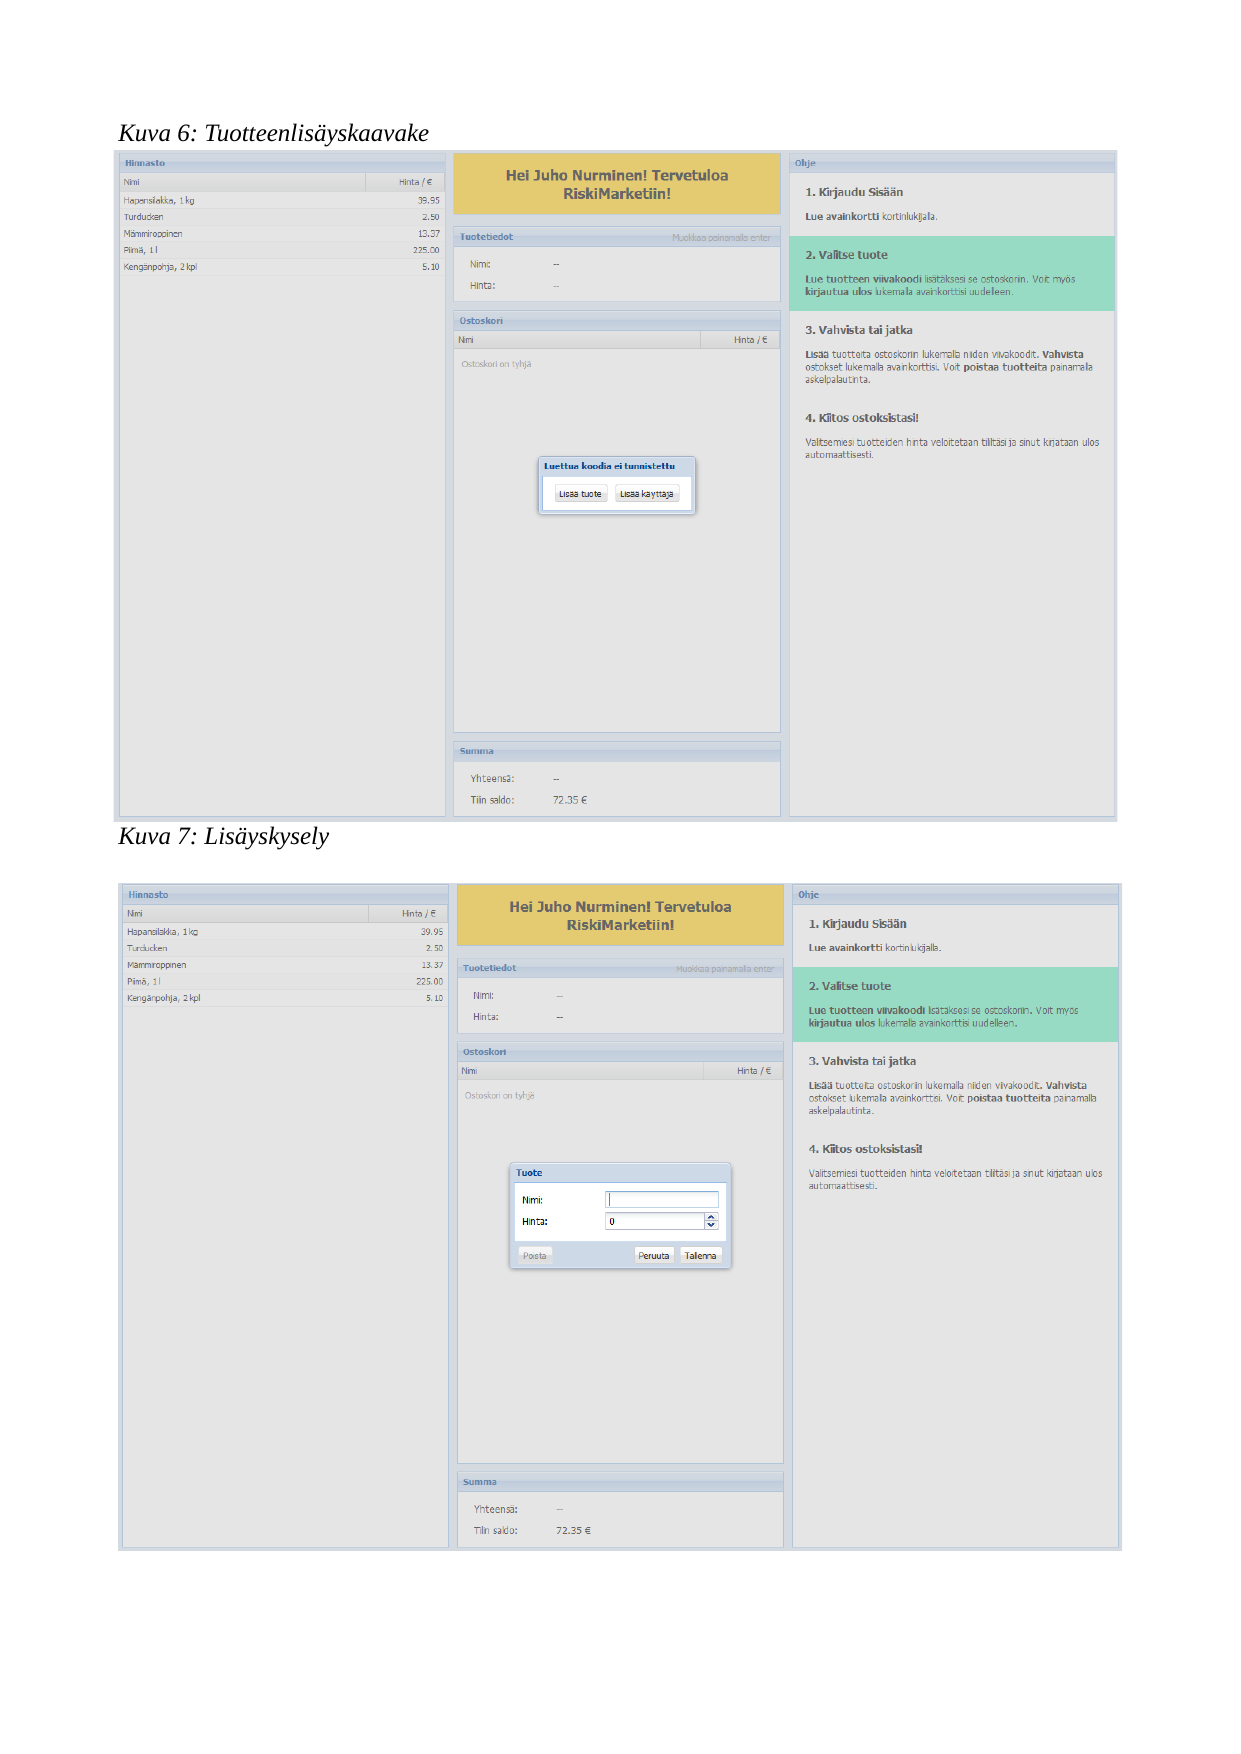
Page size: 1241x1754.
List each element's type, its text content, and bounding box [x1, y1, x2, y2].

picture [118, 883, 1123, 1551]
picture [113, 150, 1118, 822]
text Kuva 7: Lisäyskysely [118, 822, 1122, 850]
text Kuva 6: Tuotteenlisäyskaavake [118, 118, 1122, 147]
